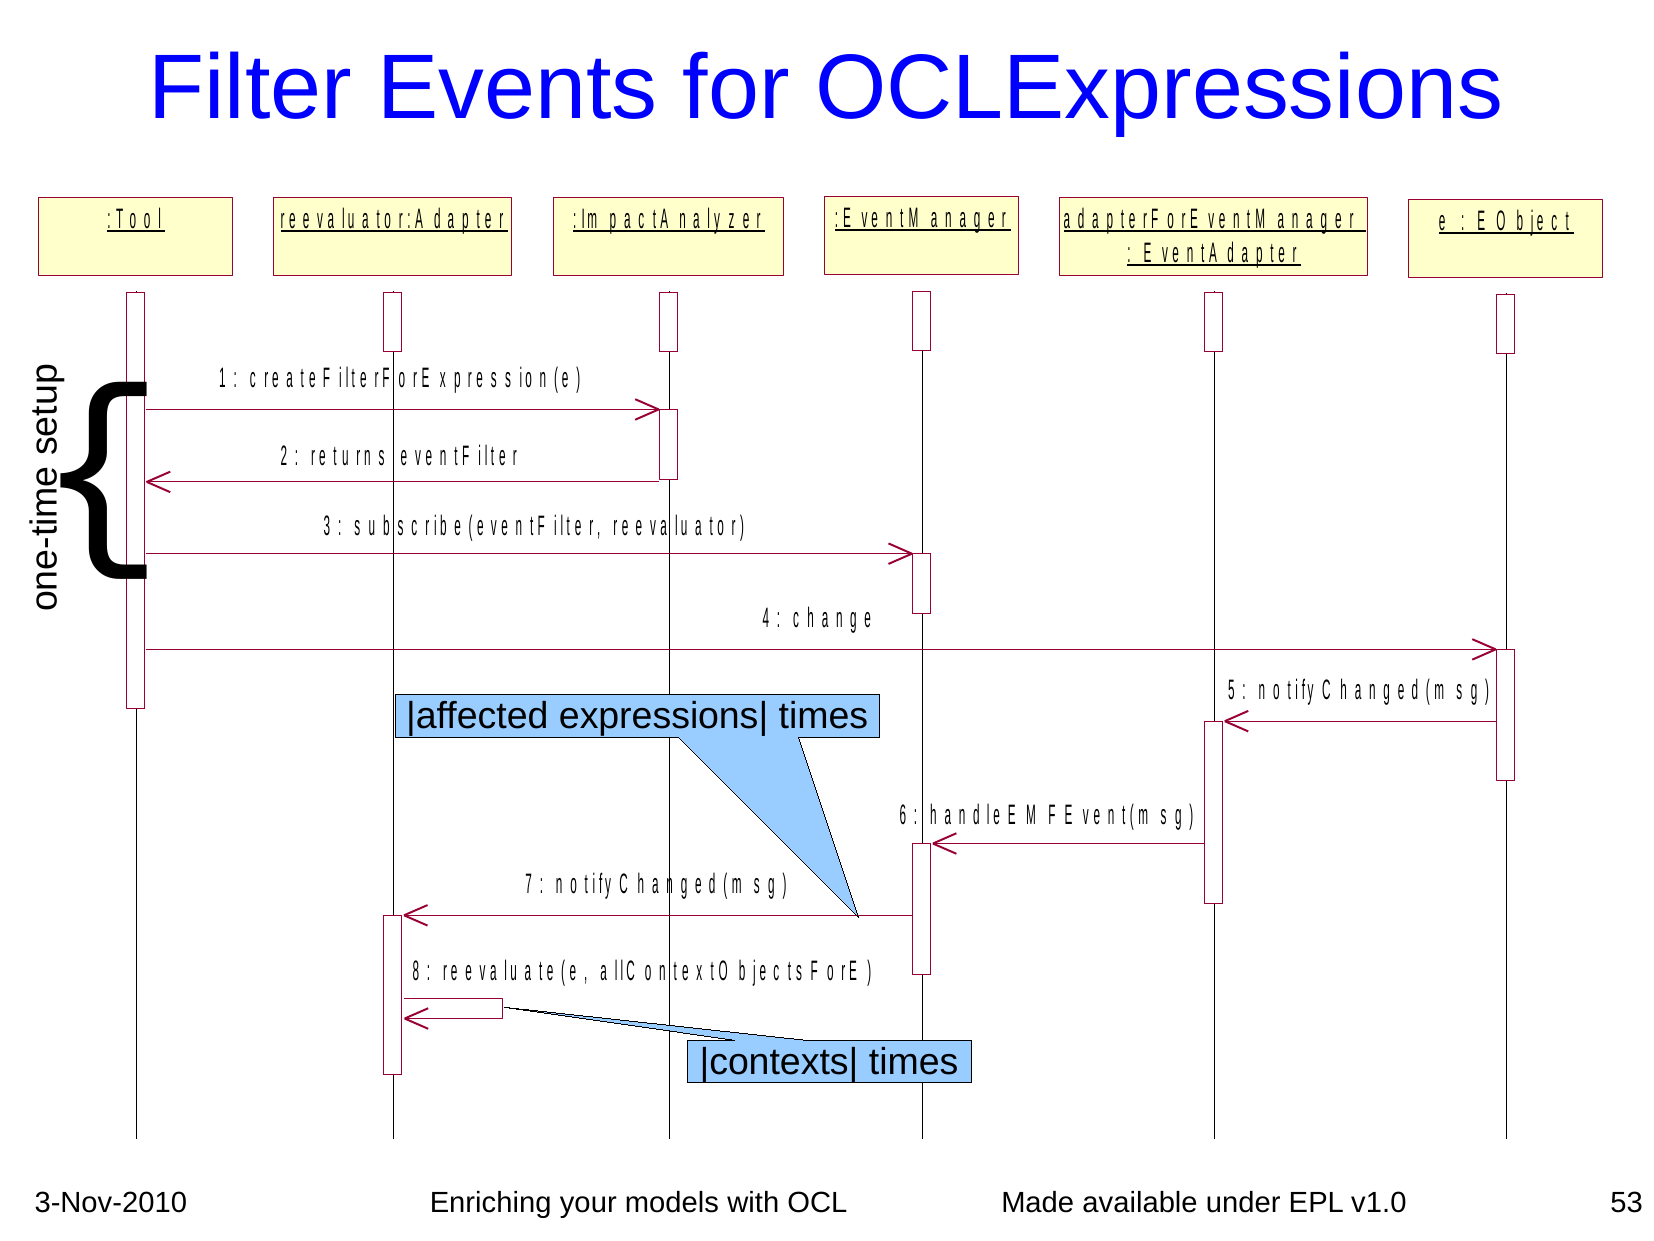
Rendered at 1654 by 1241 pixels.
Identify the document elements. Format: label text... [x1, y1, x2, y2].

text_box one-time setup [15, 349, 73, 627]
title Filter Events for OCLExpressions [82, 19, 1571, 146]
text_box { [73, 352, 180, 607]
text_box |contexts| times [504, 1007, 972, 1083]
text_box |affected expressions| times [395, 694, 880, 918]
picture [0, 146, 1654, 1241]
